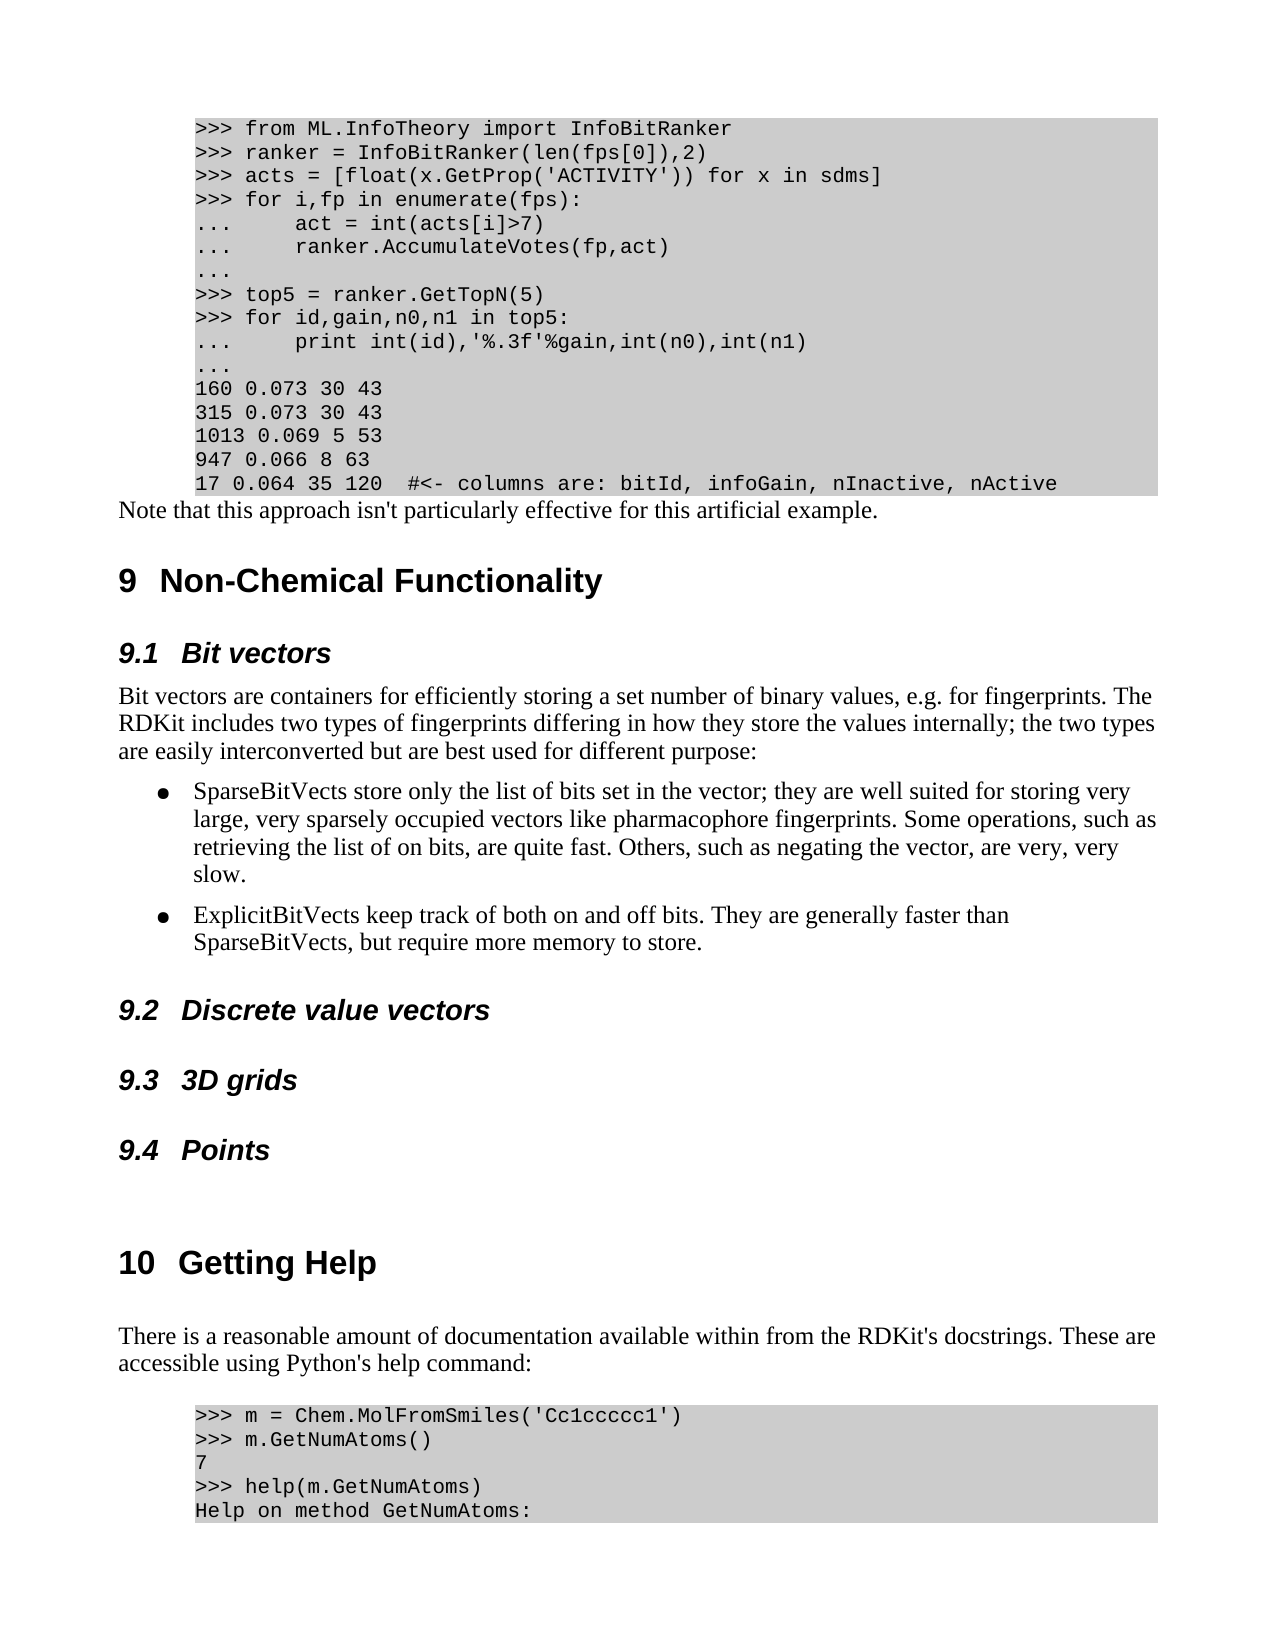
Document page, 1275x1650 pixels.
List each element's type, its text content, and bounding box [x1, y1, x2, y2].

text 1013 0.069 5 53 [195, 426, 1158, 449]
text 315 0.073 30 43 [195, 402, 1158, 426]
text >>> for i,fp in enumerate(fps): [195, 189, 1158, 213]
text Note that this approach isn't particularly effective for this artificial example. [118, 496, 1157, 524]
list SparseBitVects store only the list of bits set in the vector; they are well suited for storing very large, very sparsely occupied vectors like pharmacophore fingerprints. Some operations, such as retrieving the list of on bits, are quite fast. Others, such as negating the vector, are very, very slow. [156, 777, 1157, 888]
text 7 [195, 1452, 1158, 1476]
text >>> help(m.GetNumAtoms) [195, 1476, 1158, 1499]
text >>> top5 = ranker.GetTopN(5) [195, 284, 1158, 307]
text ... act = int(acts[i]>7) [195, 213, 1158, 236]
subtitle Getting Help [118, 1244, 1157, 1282]
text 947 0.066 8 63 [195, 449, 1158, 473]
text 160 0.073 30 43 [195, 378, 1158, 402]
subtitle Non-Chemical Functionality [118, 562, 1157, 599]
subtitle Discrete value vectors [118, 994, 1157, 1026]
text >>> m = Chem.MolFromSmiles('Cc1ccccc1') [195, 1405, 1158, 1429]
subtitle 3D grids [118, 1064, 1157, 1096]
text >>> ranker = InfoBitRanker(len(fps[0]),2) [195, 142, 1158, 165]
text There is a reasonable amount of documentation available within from the RDKit's docstrings. These are accessible using Python's help command: [118, 1322, 1157, 1377]
text >>> acts = [float(x.GetProp('ACTIVITY')) for x in sdms] [195, 165, 1158, 189]
text ... [195, 354, 1158, 378]
text >>> m.GetNumAtoms() [195, 1429, 1158, 1452]
text 17 0.064 35 120 #<- columns are: bitId, infoGain, nInactive, nActive [195, 473, 1158, 496]
text Bit vectors are containers for efficiently storing a set number of binary values, e.g. for fingerprints. The RDKit includes two types of fingerprints differing in how they store the values internally; the two types are easily interconverted but are best used for different purpose: [118, 682, 1157, 765]
text ... [195, 260, 1158, 284]
text ... print int(id),'%.3f'%gain,int(n0),int(n1) [195, 331, 1158, 354]
list ExplicitBitVects keep track of both on and off bits. They are generally faster than SparseBitVects, but require more memory to store. [156, 901, 1157, 956]
text Help on method GetNumAtoms: [195, 1499, 1158, 1523]
subtitle Points [118, 1134, 1157, 1166]
text >>> from ML.InfoTheory import InfoBitRanker [195, 118, 1158, 142]
text ... ranker.AccumulateVotes(fp,act) [195, 236, 1158, 260]
text >>> for id,gain,n0,n1 in top5: [195, 307, 1158, 331]
subtitle Bit vectors [118, 637, 1157, 669]
